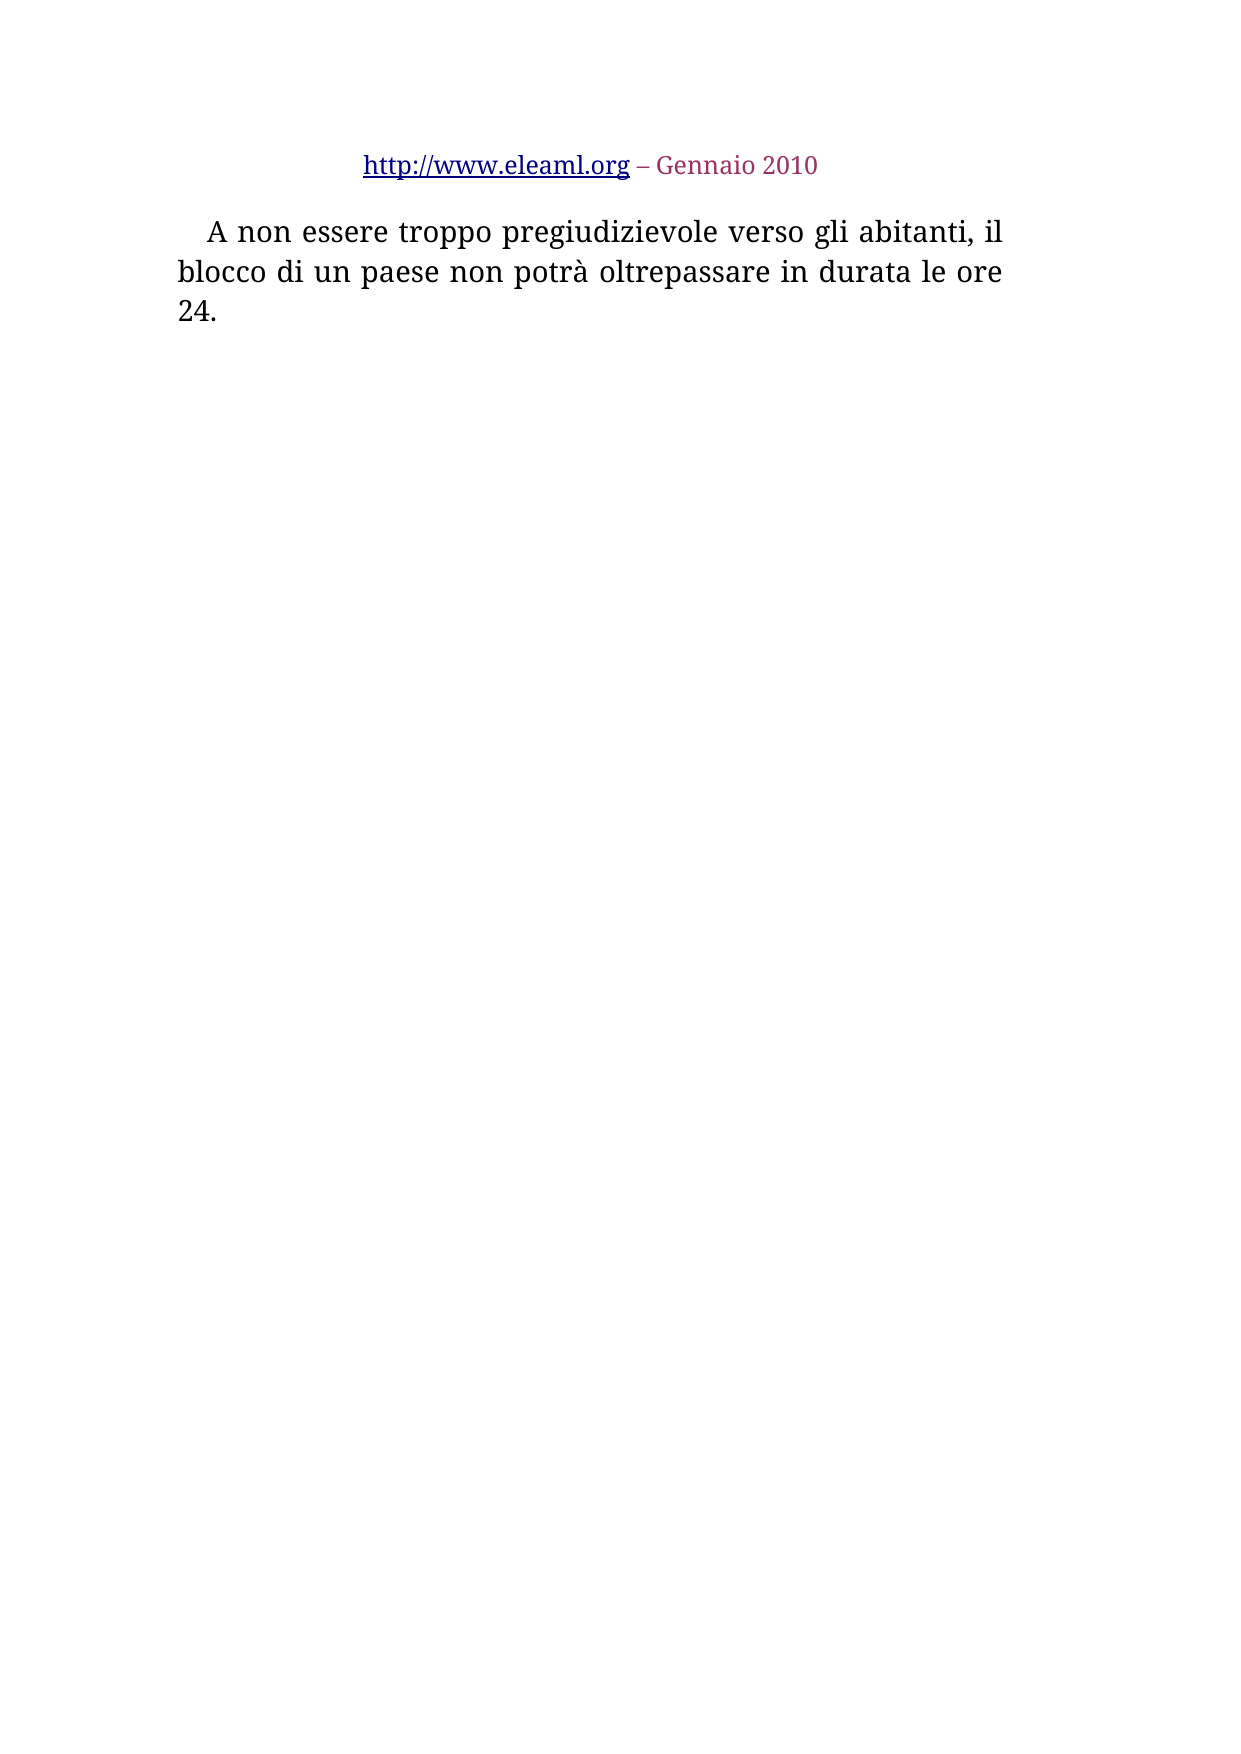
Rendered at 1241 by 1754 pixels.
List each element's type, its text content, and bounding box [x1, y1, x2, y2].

text A non essere troppo pregiudizievole verso gli abitanti, il blocco di un paese non potrà oltrepassare in durata le ore 24. [177, 211, 1004, 330]
